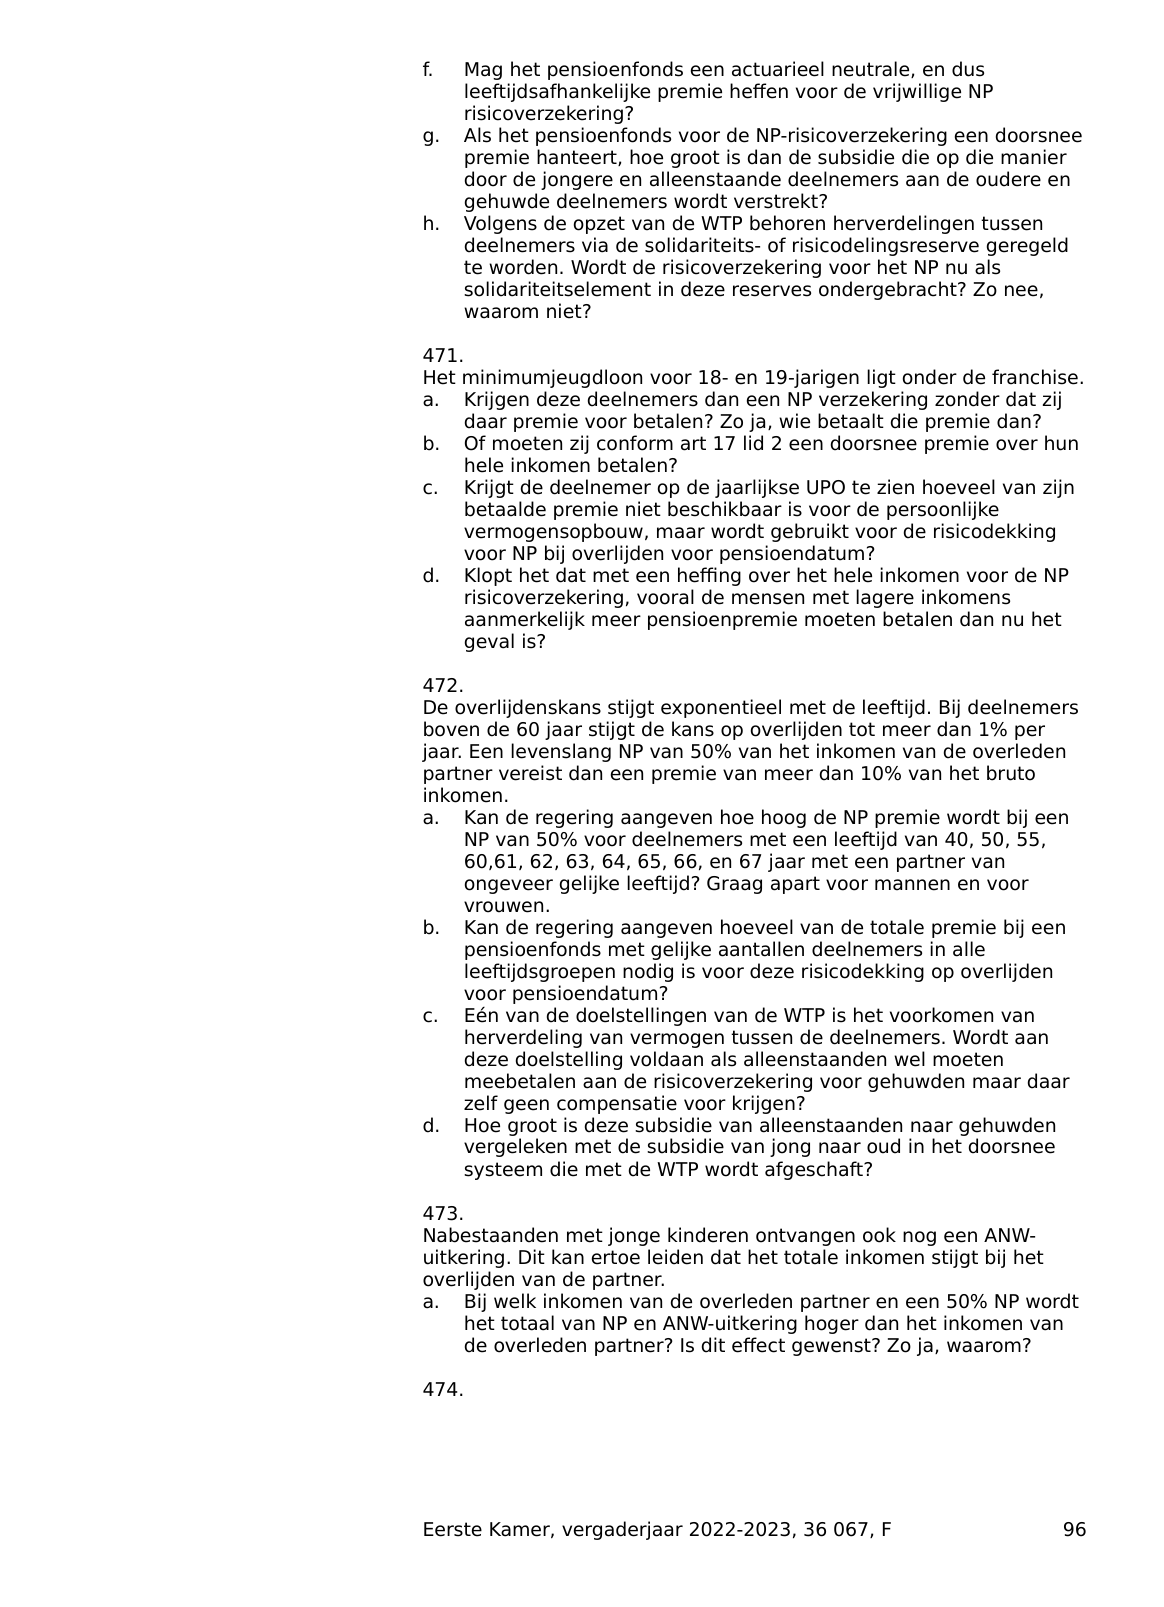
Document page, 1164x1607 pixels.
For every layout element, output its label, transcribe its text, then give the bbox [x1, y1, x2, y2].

text g. Als het pensioenfonds voor de NP-risicoverzekering een doorsnee premie hanteert, hoe groot is dan de subsidie die op die manier door de jongere en alleenstaande deelnemers aan de oudere en gehuwde deelnemers wordt verstrekt? [422, 125, 1087, 213]
text a. Kan de regering aangeven hoe hoog de NP premie wordt bij een NP van 50% voor deelnemers met een leeftijd van 40, 50, 55, 60,61, 62, 63, 64, 65, 66, en 67 jaar met een partner van ongeveer gelijke leeftijd? Graag apart voor mannen en voor vrouwen. [422, 807, 1087, 917]
text d. Hoe groot is deze subsidie van alleenstaanden naar gehuwden vergeleken met de subsidie van jong naar oud in het doorsnee systeem die met de WTP wordt afgeschaft? [422, 1114, 1087, 1180]
text 474. [422, 1379, 1087, 1401]
text a. Krijgen deze deelnemers dan een NP verzekering zonder dat zij daar premie voor betalen? Zo ja, wie betaalt die premie dan? [422, 389, 1087, 433]
text b. Of moeten zij conform art 17 lid 2 een doorsnee premie over hun hele inkomen betalen? [422, 433, 1087, 477]
text Nabestaanden met jonge kinderen ontvangen ook nog een ANW-uitkering. Dit kan ertoe leiden dat het totale inkomen stijgt bij het overlijden van de partner. [422, 1224, 1087, 1291]
text b. Kan de regering aangeven hoeveel van de totale premie bij een pensioenfonds met gelijke aantallen deelnemers in alle leeftijdsgroepen nodig is voor deze risicodekking op overlijden voor pensioendatum? [422, 917, 1087, 1004]
text f. Mag het pensioenfonds een actuarieel neutrale, en dus leeftijdsafhankelijke premie heffen voor de vrijwillige NP risicoverzekering? [422, 59, 1087, 125]
text a. Bij welk inkomen van de overleden partner en een 50% NP wordt het totaal van NP en ANW-uitkering hoger dan het inkomen van de overleden partner? Is dit effect gewenst? Zo ja, waarom? [422, 1291, 1087, 1356]
text c. Krijgt de deelnemer op de jaarlijkse UPO te zien hoeveel van zijn betaalde premie niet beschikbaar is voor de persoonlijke vermogensopbouw, maar wordt gebruikt voor de risicodekking voor NP bij overlijden voor pensioendatum? [422, 477, 1087, 565]
text Het minimumjeugdloon voor 18- en 19-jarigen ligt onder de franchise. [422, 367, 1087, 389]
text d. Klopt het dat met een heffing over het hele inkomen voor de NP risicoverzekering, vooral de mensen met lagere inkomens aanmerkelijk meer pensioenpremie moeten betalen dan nu het geval is? [422, 565, 1087, 653]
text 471. [422, 345, 1087, 367]
text h. Volgens de opzet van de WTP behoren herverdelingen tussen deelnemers via de solidariteits- of risicodelingsreserve geregeld te worden. Wordt de risicoverzekering voor het NP nu als solidariteitselement in deze reserves ondergebracht? Zo nee, waarom niet? [422, 213, 1087, 323]
text 472. [422, 675, 1087, 697]
text De overlijdenskans stijgt exponentieel met de leeftijd. Bij deelnemers boven de 60 jaar stijgt de kans op overlijden tot meer dan 1% per jaar. Een levenslang NP van 50% van het inkomen van de overleden partner vereist dan een premie van meer dan 10% van het bruto inkomen. [422, 697, 1087, 807]
text 473. [422, 1203, 1087, 1224]
text c. Eén van de doelstellingen van de WTP is het voorkomen van herverdeling van vermogen tussen de deelnemers. Wordt aan deze doelstelling voldaan als alleenstaanden wel moeten meebetalen aan de risicoverzekering voor gehuwden maar daar zelf geen compensatie voor krijgen? [422, 1004, 1087, 1114]
